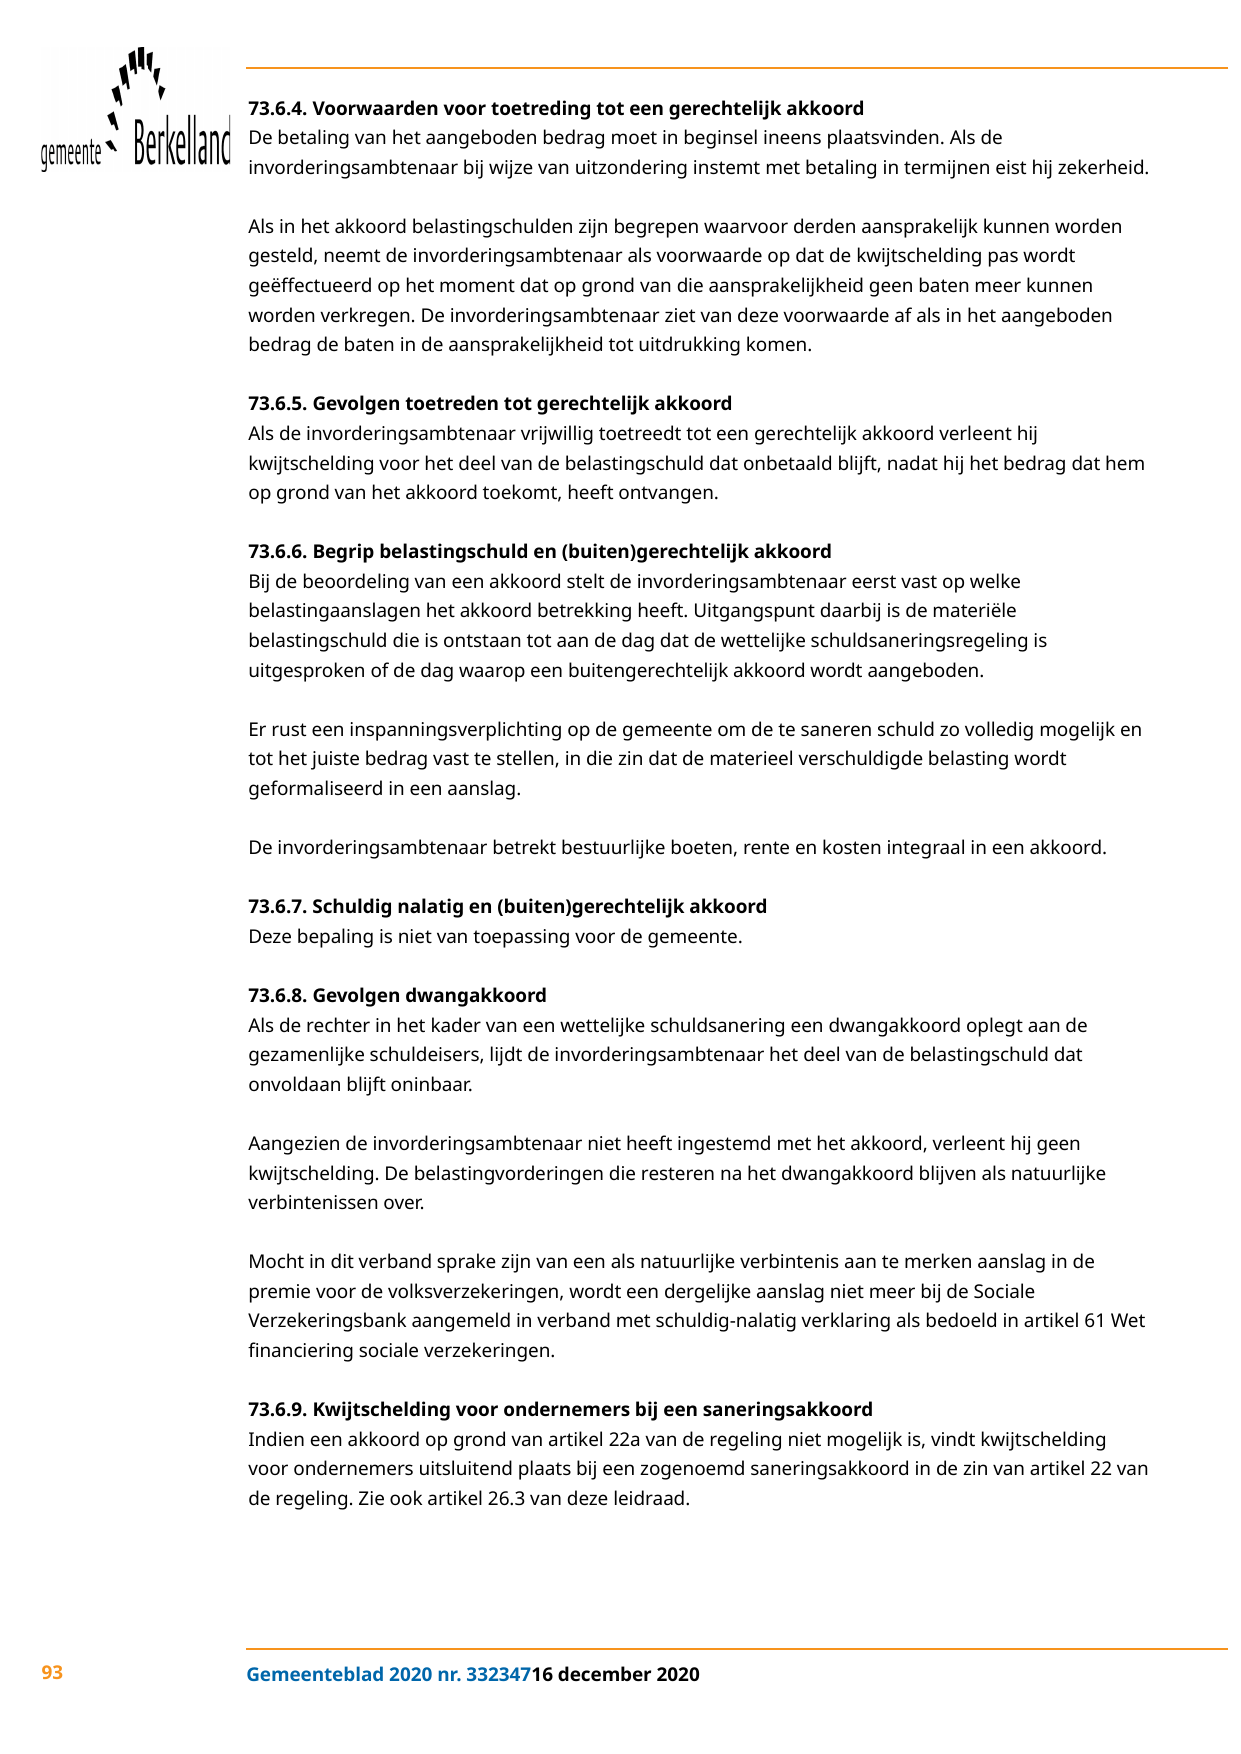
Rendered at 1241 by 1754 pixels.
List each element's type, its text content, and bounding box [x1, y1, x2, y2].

text De invorderingsambtenaar betrekt bestuurlijke boeten, rente en kosten integraal in een akkoord. [248, 834, 1152, 860]
text Als de invorderingsambtenaar vrijwillig toetreedt tot een gerechtelijk akkoord verleent hij kwijtschelding voor het deel van de belastingschuld dat onbetaald blijft, nadat hij het bedrag dat hem op grond van het akkoord toekomt, heeft ontvangen. [248, 420, 1152, 505]
text 73.6.6. Begrip belastingschuld en (buiten)gerechtelijk akkoord [248, 538, 1152, 564]
text Als de rechter in het kader van een wettelijke schuldsanering een dwangakkoord oplegt aan de gezamenlijke schuldeisers, lijdt de invorderingsambtenaar het deel van de belastingschuld dat onvoldaan blijft oninbaar. [248, 1012, 1152, 1097]
text 73.6.9. Kwijtschelding voor ondernemers bij een saneringsakkoord [248, 1396, 1152, 1422]
text 73.6.5. Gevolgen toetreden tot gerechtelijk akkoord [248, 391, 1152, 416]
text Deze bepaling is niet van toepassing voor de gemeente. [248, 923, 1152, 949]
text De betaling van het aangeboden bedrag moet in beginsel ineens plaatsvinden. Als de invorderingsambtenaar bij wijze van uitzondering instemt met betaling in termijnen eist hij zekerheid. [248, 124, 1152, 180]
text Er rust een inspanningsverplichting op de gemeente om de te saneren schuld zo volledig mogelijk en tot het juiste bedrag vast te stellen, in die zin dat de materieel verschuldigde belasting wordt geformaliseerd in een aanslag. [248, 716, 1152, 801]
text Mocht in dit verband sprake zijn van een als natuurlijke verbintenis aan te merken aanslag in de premie voor de volksverzekeringen, wordt een dergelijke aanslag niet meer bij de Sociale Verzekeringsbank aangemeld in verband met schuldig-nalatig verklaring als bedoeld in artikel 61 Wet financiering sociale verzekeringen. [248, 1248, 1152, 1363]
text 73.6.4. Voorwaarden voor toetreding tot een gerechtelijk akkoord [248, 95, 1152, 121]
text Aangezien de invorderingsambtenaar niet heeft ingestemd met het akkoord, verleent hij geen kwijtschelding. De belastingvorderingen die resteren na het dwangakkoord blijven als natuurlijke verbintenissen over. [248, 1130, 1152, 1215]
text 73.6.7. Schuldig nalatig en (buiten)gerechtelijk akkoord [248, 893, 1152, 919]
text Bij de beoordeling van een akkoord stelt de invorderingsambtenaar eerst vast op welke belastingaanslagen het akkoord betrekking heeft. Uitgangspunt daarbij is de materiële belastingschuld die is ontstaan tot aan de dag dat de wettelijke schuldsaneringsregeling is uitgesproken of de dag waarop een buitengerechtelijk akkoord wordt aangeboden. [248, 568, 1152, 683]
text 73.6.8. Gevolgen dwangakkoord [248, 982, 1152, 1008]
picture [41, 47, 231, 172]
text Indien een akkoord op grond van artikel 22a van de regeling niet mogelijk is, vindt kwijtschelding voor ondernemers uitsluitend plaats bij een zogenoemd saneringsakkoord in de zin van artikel 22 van de regeling. Zie ook artikel 26.3 van deze leidraad. [248, 1426, 1152, 1511]
text Als in het akkoord belastingschulden zijn begrepen waarvoor derden aansprakelijk kunnen worden gesteld, neemt de invorderingsambtenaar als voorwaarde op dat de kwijtschelding pas wordt geëffectueerd op het moment dat op grond van die aansprakelijkheid geen baten meer kunnen worden verkregen. De invorderingsambtenaar ziet van deze voorwaarde af als in het aangeboden bedrag de baten in de aansprakelijkheid tot uitdrukking komen. [248, 213, 1152, 357]
